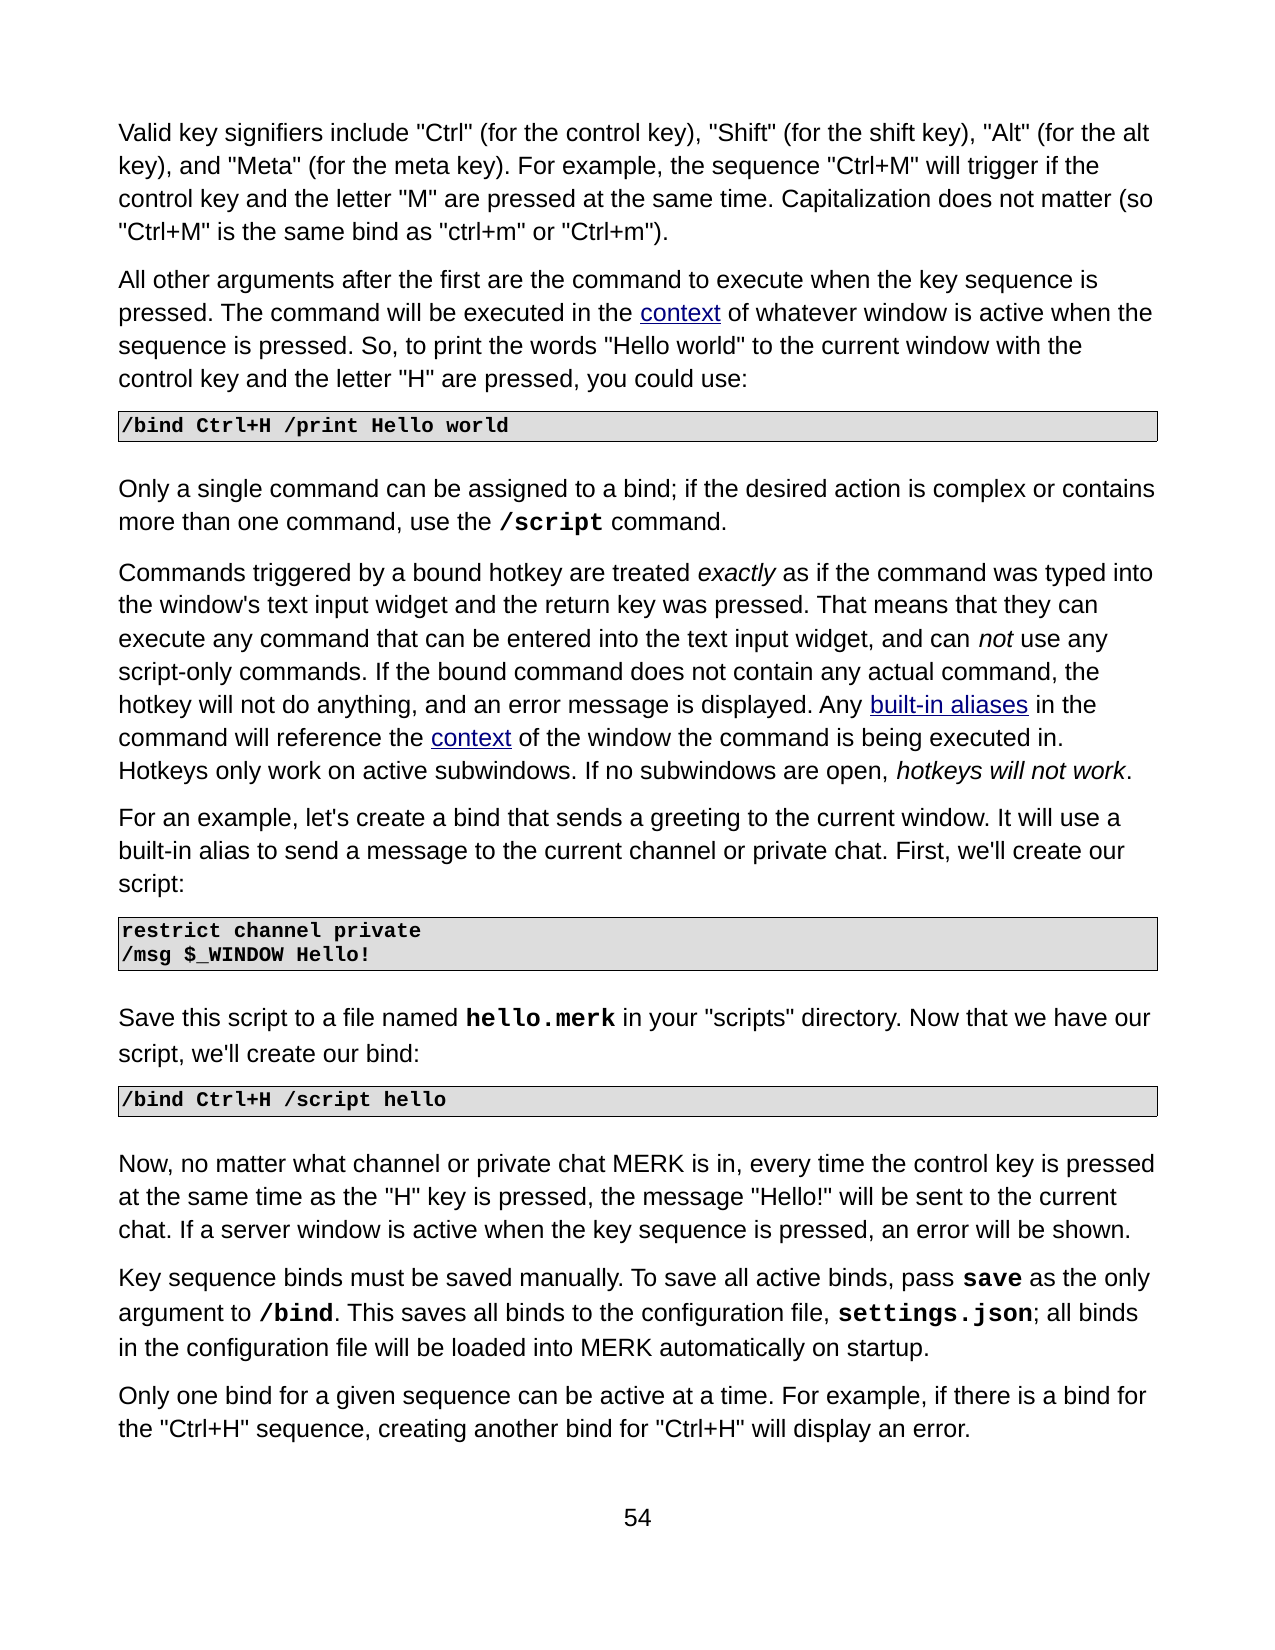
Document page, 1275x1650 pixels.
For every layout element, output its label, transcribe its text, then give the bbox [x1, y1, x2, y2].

text Valid key signifiers include "Ctrl" (for the control key), "Shift" (for the shift key), "Alt" (for the alt key), and "Meta" (for the meta key). For example, the sequence "Ctrl+M" will trigger if the control key and the letter "M" are pressed at the same time. Capitalization does not matter (so "Ctrl+M" is the same bind as "ctrl+m" or "Ctrl+m"). [118, 118, 1157, 246]
text Commands triggered by a bound hotkey are treated exactly as if the command was typed into the window's text input widget and the return key was pressed. That means that they can execute any command that can be entered into the text input widget, and can not use any script-only commands. If the bound command does not contain any actual command, the hotkey will not do anything, and an error message is displayed. Any built-in aliases in the command will reference the context of the window the command is being executed in. Hotkeys only work on active subwindows. If no subwindows are open, hotkeys will not work. [118, 557, 1157, 784]
text Now, no matter what channel or private chat MERK is in, every time the control key is pressed at the same time as the "H" key is pressed, the message "Hello!" will be sent to the current chat. If a server window is active when the key sequence is pressed, an error will be shown. [118, 1117, 1157, 1244]
text Only one bind for a given sequence can be active at a time. For example, if there is a bind for the "Ctrl+H" sequence, creating another bind for "Ctrl+H" will display an error. [118, 1381, 1157, 1443]
table_header restrict channel private /msg $_WINDOW Hello! [119, 918, 1157, 970]
text Save this script to a file named hello.merk in your "scripts" directory. Now that we have our script, we'll create our bind: [118, 971, 1157, 1067]
text Only a single command can be assigned to a bind; if the desired action is complex or contains more than one command, use the /script command. [118, 442, 1157, 538]
table_header /bind Ctrl+H /script hello [119, 1087, 1157, 1116]
table_header /bind Ctrl+H /print Hello world [119, 412, 1157, 441]
text For an example, let's create a bind that sends a greeting to the current window. It will use a built-in alias to send a message to the current channel or private chat. First, we'll create our script: [118, 803, 1157, 898]
text Key sequence binds must be saved manually. To save all active binds, pass save as the only argument to /bind. This saves all binds to the configuration file, settings.json; all binds in the configuration file will be loaded into MERK automatically on startup. [118, 1263, 1157, 1362]
text All other arguments after the first are the command to execute when the key sequence is pressed. The command will be executed in the context of whatever window is active when the sequence is pressed. So, to print the words "Hello world" to the current window with the control key and the letter "H" are pressed, you could use: [118, 265, 1157, 393]
